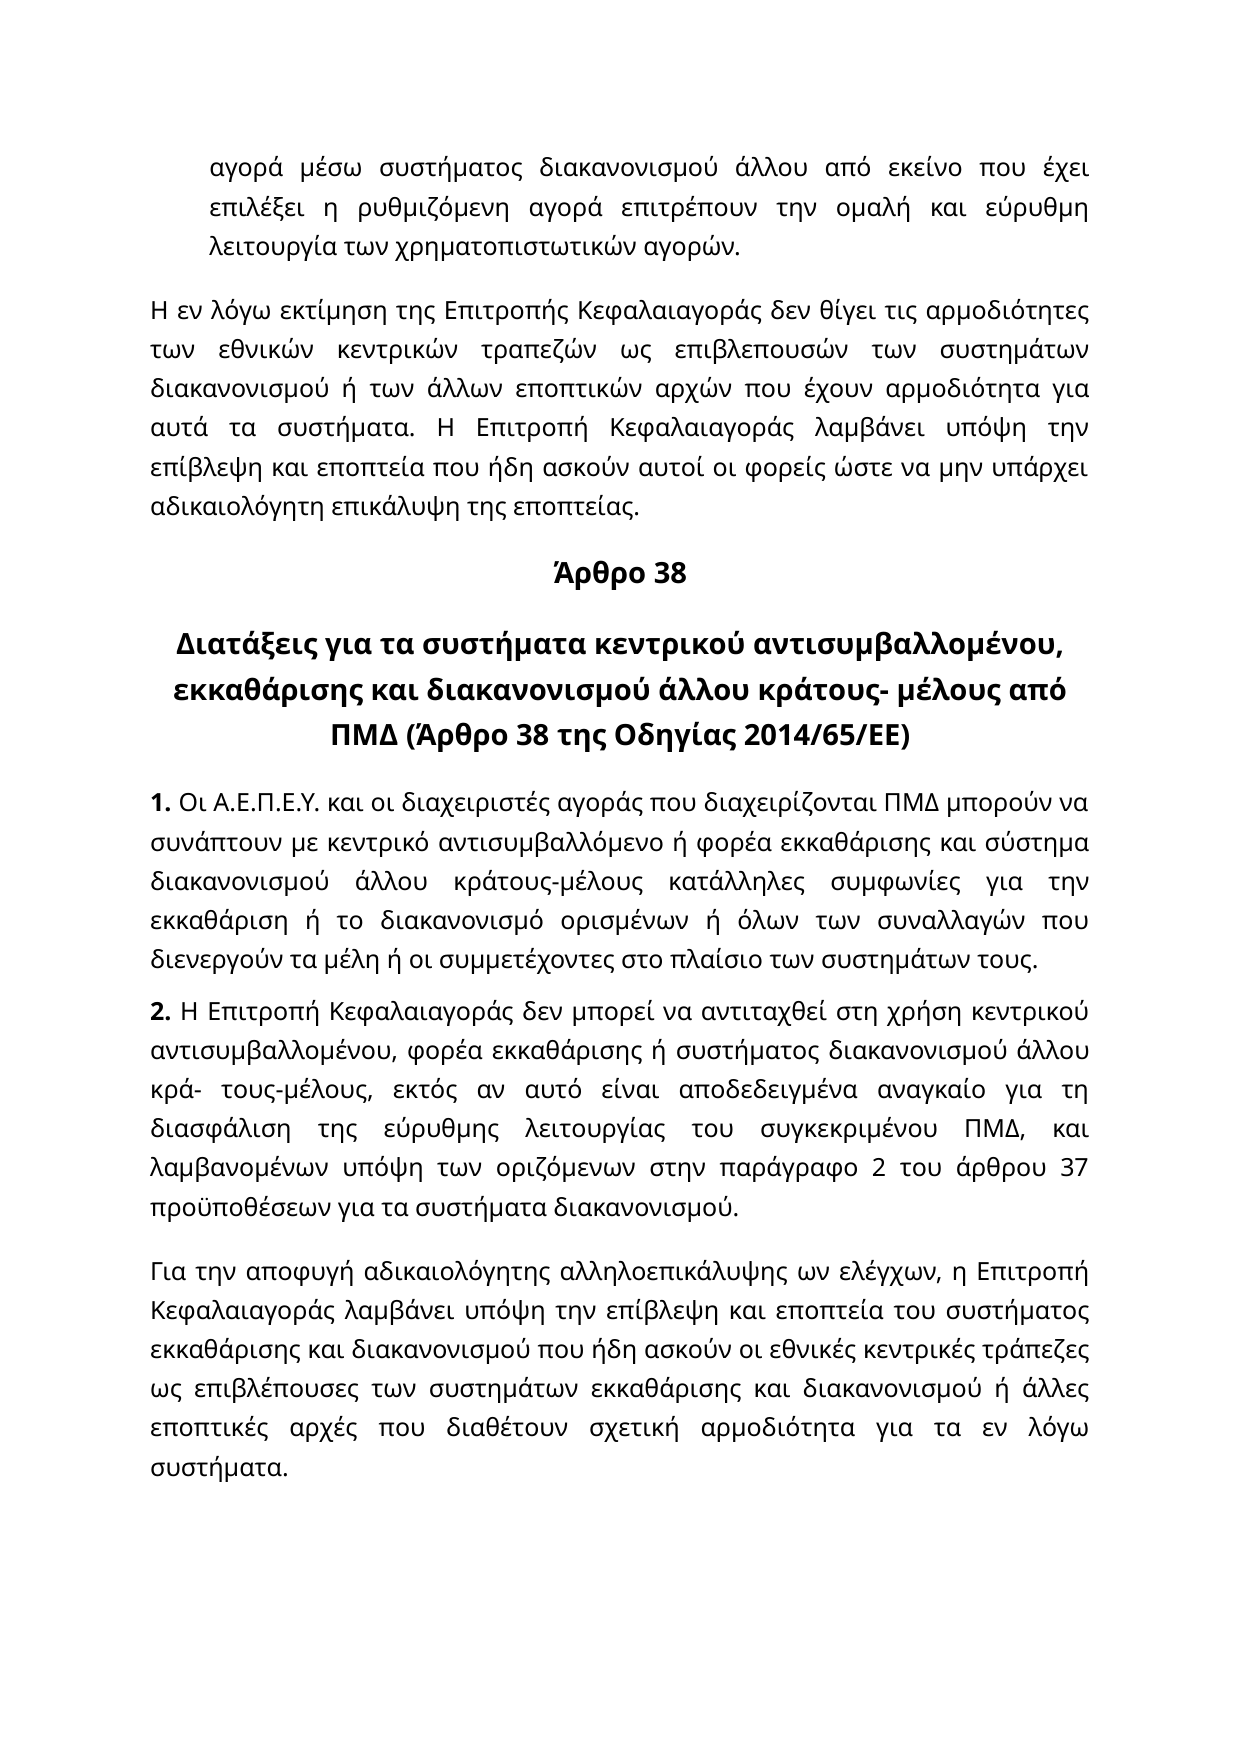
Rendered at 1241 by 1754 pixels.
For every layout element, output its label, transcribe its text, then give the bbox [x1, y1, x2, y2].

list αγορά μέσω συστήματος διακανονισμού άλλου από εκείνο που έχει επιλέξει η ρυθμιζόμενη αγορά επιτρέπουν την ομαλή και εύρυθμη λειτουργία των χρηματοπιστωτικών αγορών. [150, 150, 1090, 262]
text Για την αποφυγή αδικαιολόγητης αλληλοεπικάλυψης ων ελέγχων, η Επιτροπή Κεφαλαιαγοράς λαμβάνει υπόψη την επίβλεψη και εποπτεία του συστήματος εκκαθάρισης και διακανονισμού που ήδη ασκούν οι εθνικές κεντρικές τράπεζες ως επιβλέπουσες των συστημάτων εκκαθάρισης και διακανονισμού ή άλλες εποπτικές αρχές που διαθέτουν σχετική αρμοδιότητα για τα εν λόγω συστήματα. [150, 1253, 1090, 1483]
text Η εν λόγω εκτίμηση της Επιτροπής Κεφαλαιαγοράς δεν θίγει τις αρμοδιότητες των εθνικών κεντρικών τραπεζών ως επιβλεπουσών των συστημάτων διακανονισμού ή των άλλων εποπτικών αρχών που έχουν αρμοδιότητα για αυτά τα συστήματα. Η Επιτροπή Κεφαλαιαγοράς λαμβάνει υπόψη την επίβλεψη και εποπτεία που ήδη ασκούν αυτοί οι φορείς ώστε να μην υπάρχει αδικαιολόγητη επικάλυψη της εποπτείας. [150, 292, 1090, 522]
subtitle Άρθρο 38 [150, 552, 1090, 592]
text 2. Η Επιτροπή Κεφαλαιαγοράς δεν μπορεί να αντιταχθεί στη χρήση κεντρικού αντισυμβαλλομένου, φορέα εκκαθάρισης ή συστήματος διακανονισμού άλλου κρά- τους-μέλους, εκτός αν αυτό είναι αποδεδειγμένα αναγκαίο για τη διασφάλιση της εύρυθμης λειτουργίας του συγκεκριμένου ΠΜΔ, και λαμβανομένων υπόψη των οριζόμενων στην παράγραφο 2 του άρθρου 37 προϋποθέσεων για τα συστήματα διακανονισμού. [150, 993, 1090, 1223]
text 1. Οι Α.Ε.Π.Ε.Υ. και οι διαχειριστές αγοράς που διαχειρίζονται ΠΜΔ μπορούν να συνάπτουν με κεντρικό αντισυμβαλλόμενο ή φορέα εκκαθάρισης και σύστημα διακανονισμού άλλου κράτους-μέλους κατάλληλες συμφωνίες για την εκκαθάριση ή το διακανονισμό ορισμένων ή όλων των συναλλαγών που διενεργούν τα μέλη ή οι συμμετέχοντες στο πλαίσιο των συστημάτων τους. [150, 785, 1090, 976]
subtitle Διατάξεις για τα συστήματα κεντρικού αντισυμβαλλομένου, εκκαθάρισης και διακανονισμού άλλου κράτους- μέλους από ΠΜΔ (Άρθρο 38 της Οδηγίας 2014/65/ΕΕ) [150, 623, 1090, 754]
